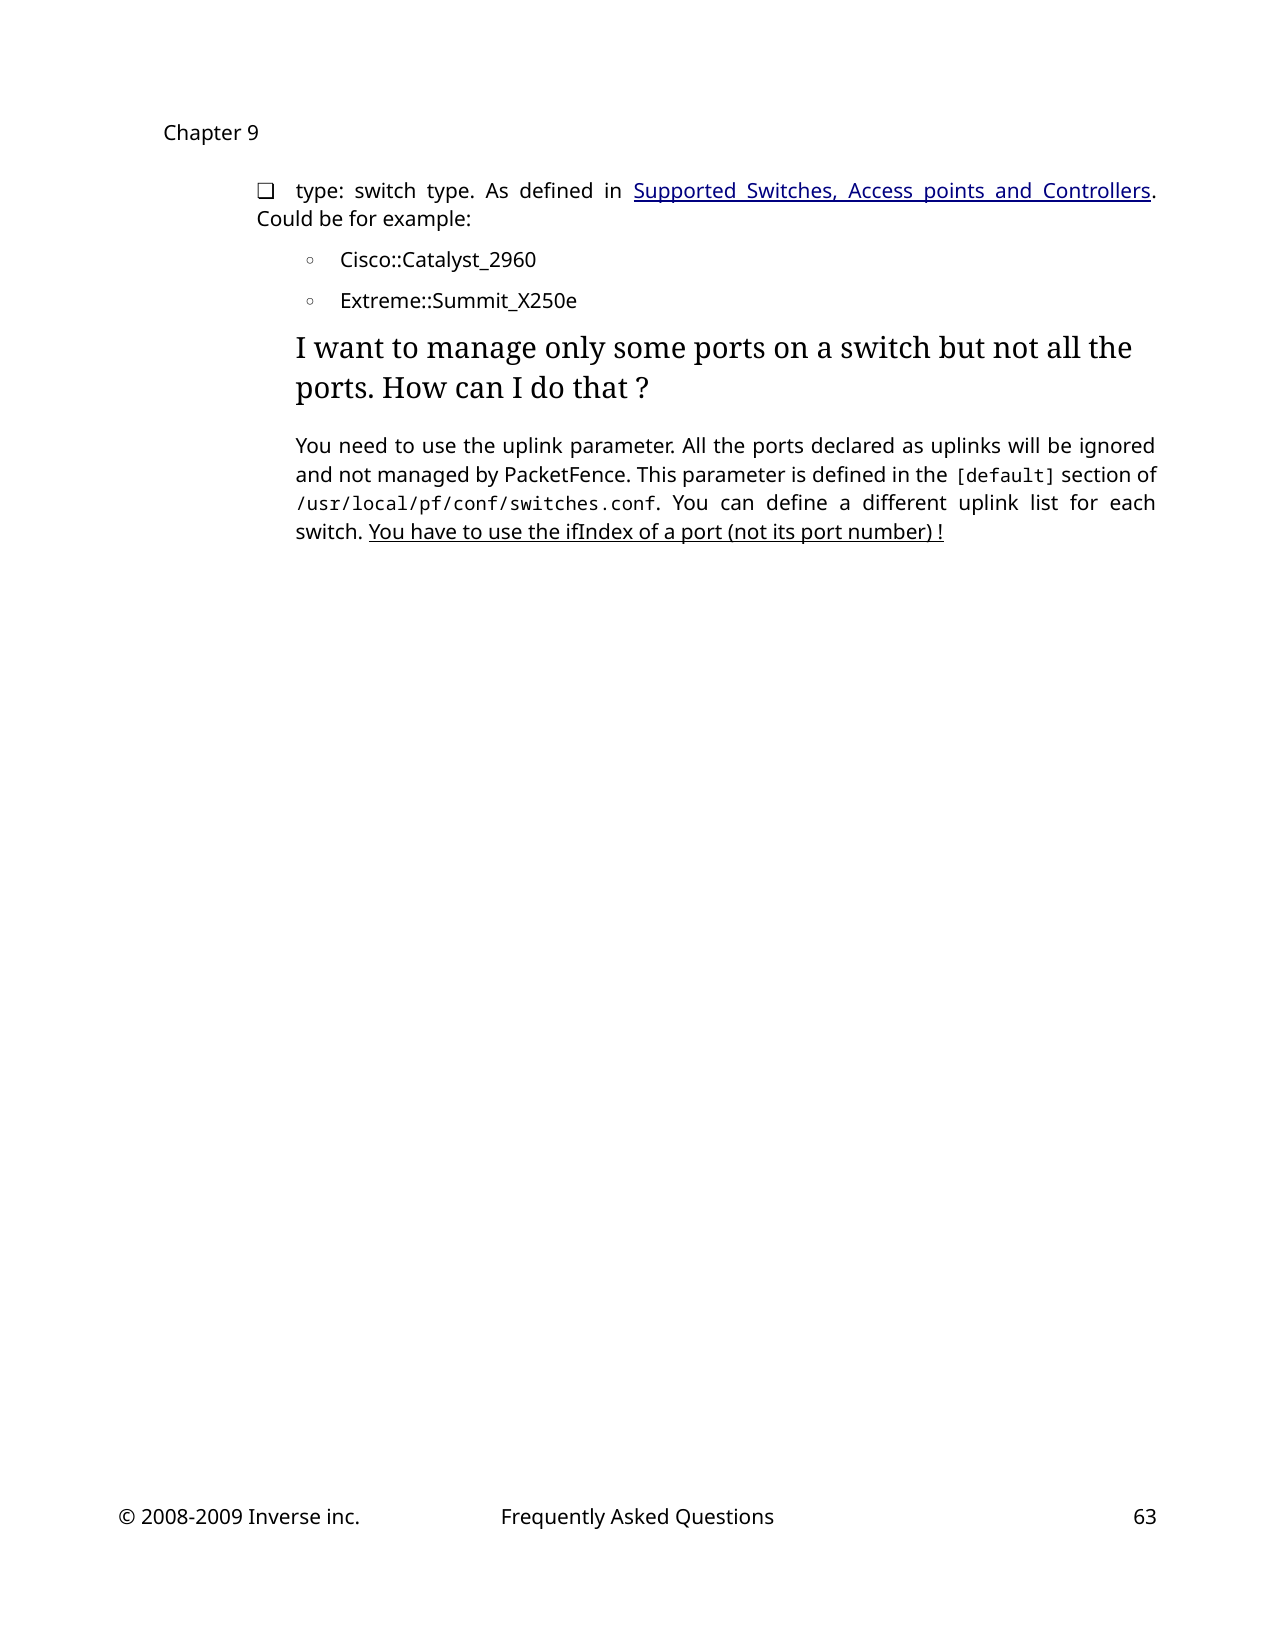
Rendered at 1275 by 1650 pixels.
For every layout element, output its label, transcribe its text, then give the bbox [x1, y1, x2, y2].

text You need to use the uplink parameter. All the ports declared as uplinks will be ignored and not managed by PacketFence. This parameter is defined in the [default] section of /usr/local/pf/conf/switches.conf. You can define a different uplink list for each switch. You have to use the ifIndex of a port (not its port number) ! [295, 431, 1157, 545]
list ❏ type: switch type. As defined in Supported Switches, Access points and Controllers. Could be for example: [256, 176, 1157, 233]
subtitle I want to manage only some ports on a switch but not all the ports. How can I do that ? [295, 327, 1157, 407]
list Cisco::Catalyst_2960 [302, 245, 1157, 274]
list Extreme::Summit_X250e [302, 286, 1157, 315]
